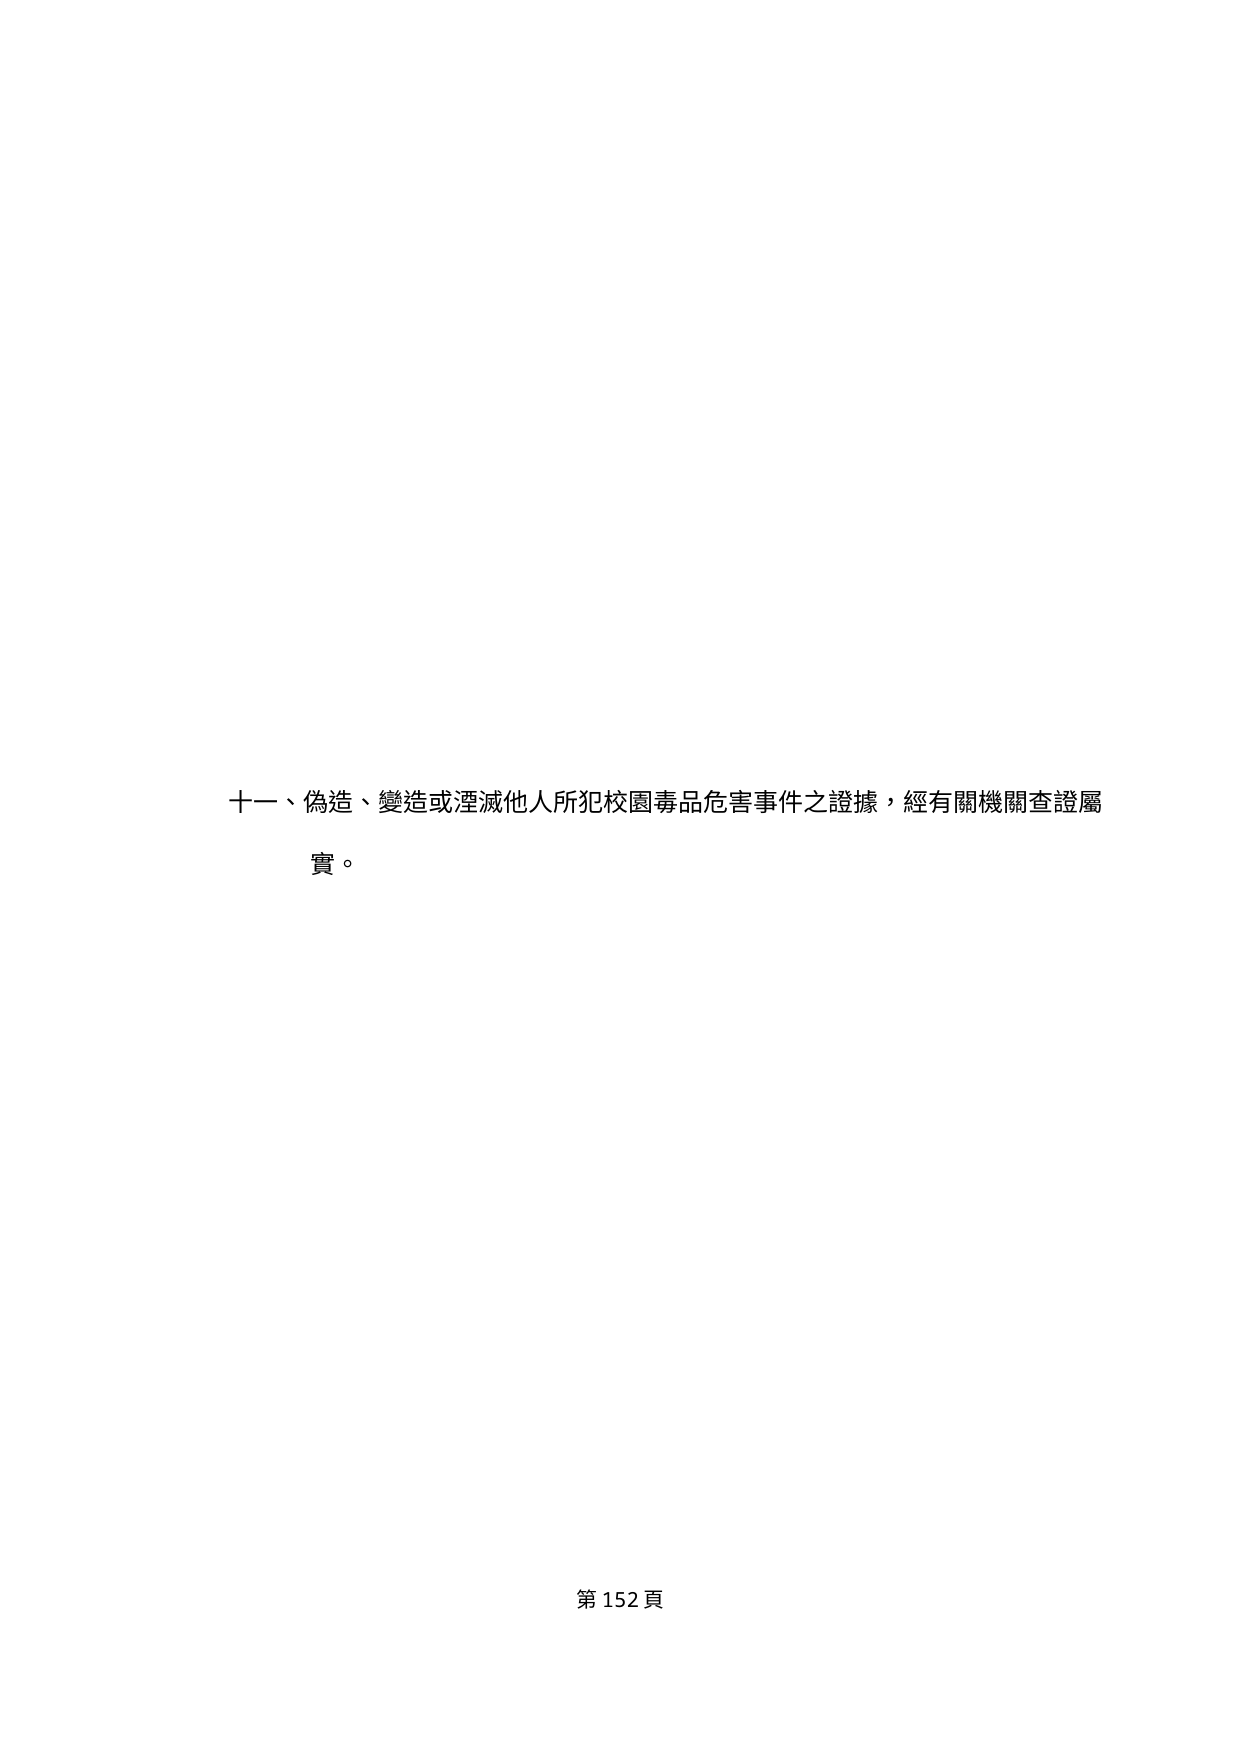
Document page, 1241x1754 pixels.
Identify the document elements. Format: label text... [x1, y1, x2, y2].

text 十一、偽造、變造或湮滅他人所犯校園毒品危害事件之證據，經有關機關查證屬實。 [229, 758, 1122, 883]
